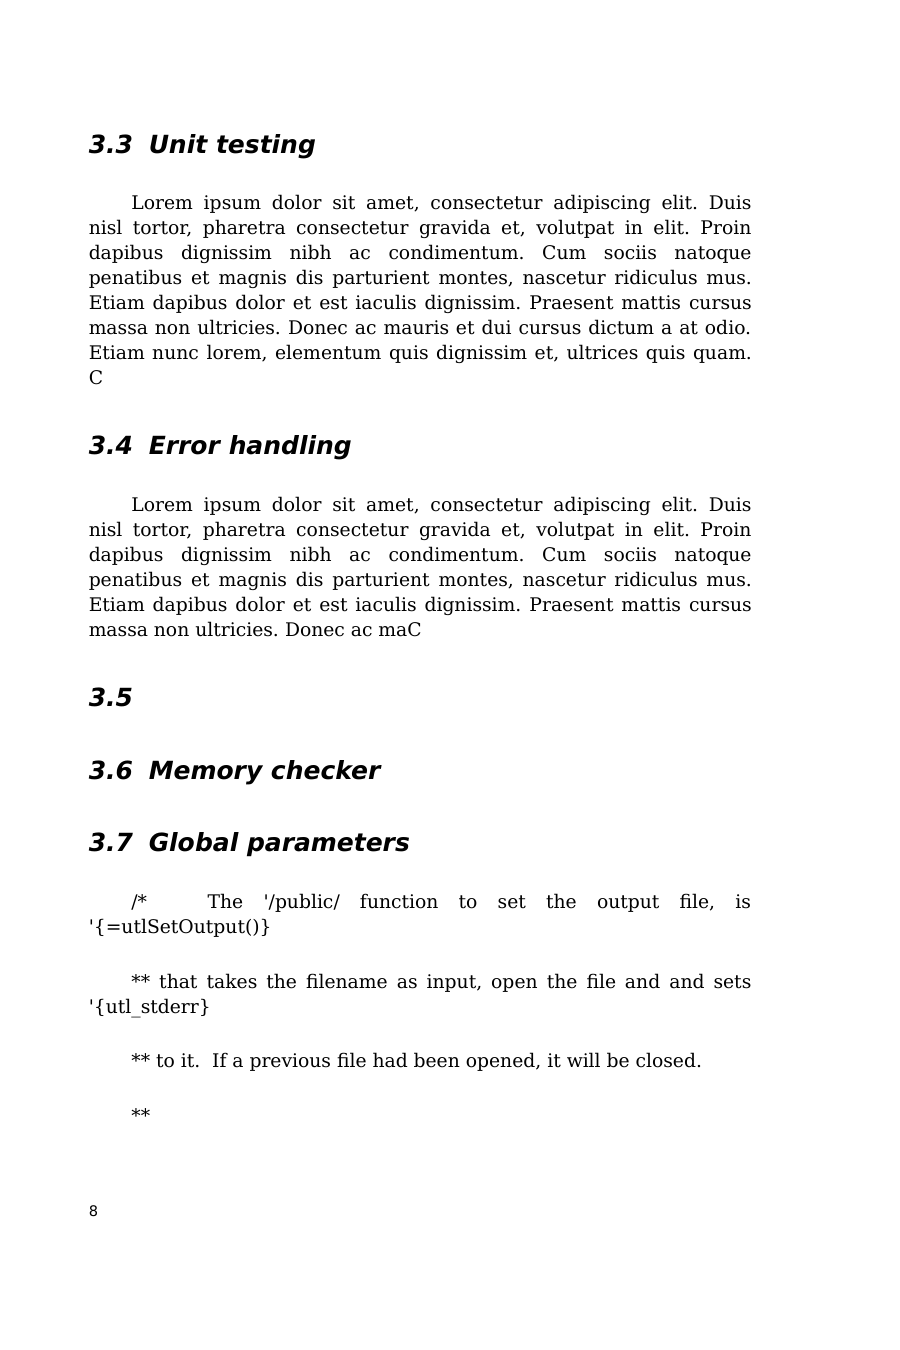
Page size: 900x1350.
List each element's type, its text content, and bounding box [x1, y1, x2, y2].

text ** [88, 1105, 752, 1127]
text ** that takes the filename as input, open the file and and sets '{utl_stderr} [88, 971, 752, 1017]
text Lorem ipsum dolor sit amet, consectetur adipiscing elit. Duis nisl tortor, pharetra consectetur gravida et, volutpat in elit. Proin dapibus dignissim nibh ac condimentum. Cum sociis natoque penatibus et magnis dis parturient montes, nascetur ridiculus mus. Etiam dapibus dolor et est iaculis dignissim. Praesent mattis cursus massa non ultricies. Donec ac mauris et dui cursus dictum a at odio. Etiam nunc lorem, elementum quis dignissim et, ultrices quis quam. C [88, 192, 752, 388]
subtitle Memory checker [88, 756, 752, 785]
subtitle Error handling [88, 432, 752, 461]
subtitle Global parameters [88, 828, 752, 858]
text ** to it. If a previous file had been opened, it will be closed. [88, 1051, 752, 1072]
subtitle Unit testing [88, 130, 752, 159]
text /* The '/public/ function to set the output file, is '{=utlSetOutput()} [88, 891, 752, 938]
text Lorem ipsum dolor sit amet, consectetur adipiscing elit. Duis nisl tortor, pharetra consectetur gravida et, volutpat in elit. Proin dapibus dignissim nibh ac condimentum. Cum sociis natoque penatibus et magnis dis parturient montes, nascetur ridiculus mus. Etiam dapibus dolor et est iaculis dignissim. Praesent mattis cursus massa non ultricies. Donec ac maC [88, 494, 752, 640]
